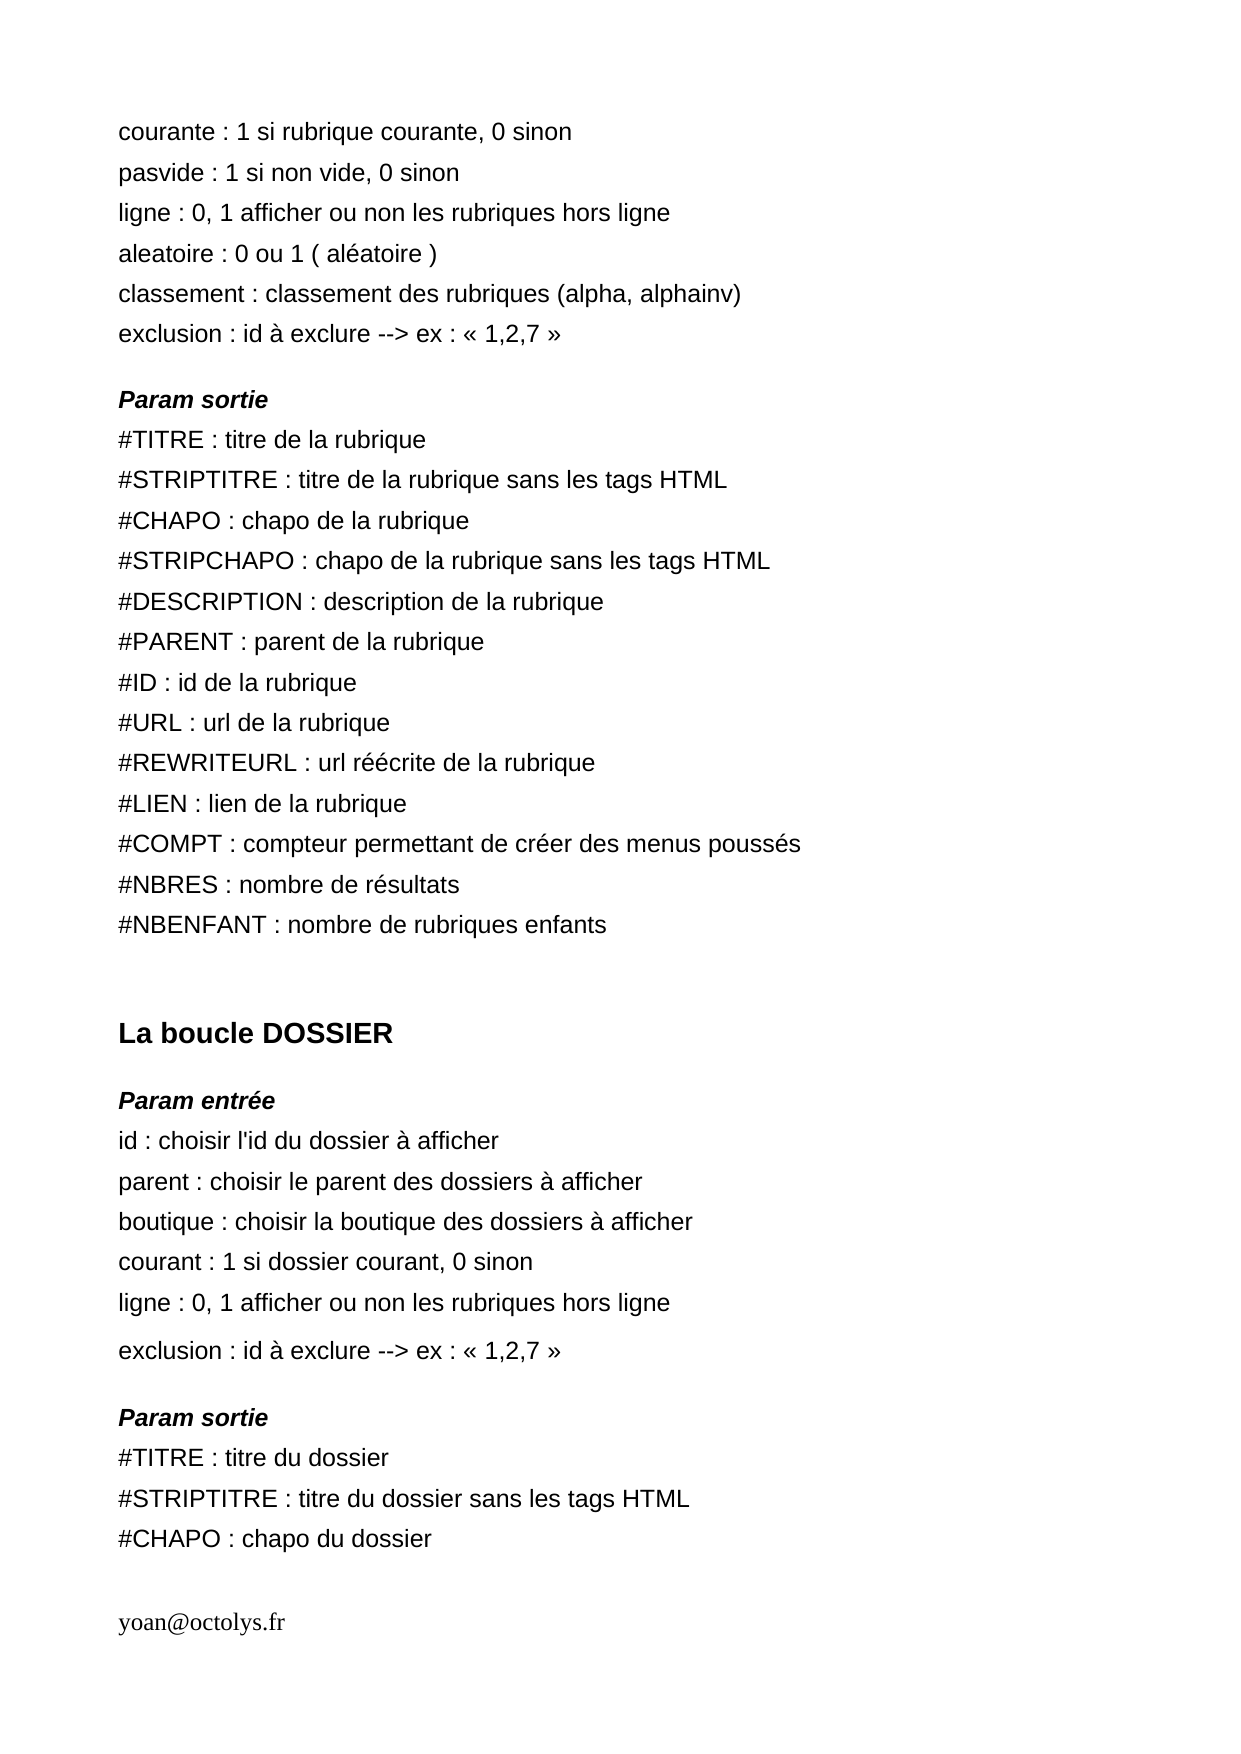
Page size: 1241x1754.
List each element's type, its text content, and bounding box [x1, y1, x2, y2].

subtitle Param entrée [118, 1087, 1122, 1114]
text ligne : 0, 1 afficher ou non les rubriques hors ligne [118, 199, 1122, 227]
text #NBRES : nombre de résultats [118, 870, 1122, 898]
text courante : 1 si rubrique courante, 0 sinon [118, 118, 1122, 146]
text #TITRE : titre de la rubrique [118, 426, 1122, 454]
text #TITRE : titre du dossier [118, 1444, 1122, 1472]
text parent : choisir le parent des dossiers à afficher [118, 1167, 1122, 1195]
text #COMPT : compteur permettant de créer des menus poussés [118, 830, 1122, 858]
text #STRIPTITRE : titre du dossier sans les tags HTML [118, 1484, 1122, 1512]
subtitle Param sortie [118, 1404, 1122, 1432]
text exclusion : id à exclure --> ex : « 1,2,7 » [118, 320, 1122, 348]
text #NBENFANT : nombre de rubriques enfants [118, 911, 1122, 939]
text #CHAPO : chapo de la rubrique [118, 507, 1122, 534]
subtitle La boucle DOSSIER [118, 1017, 1122, 1049]
text ligne : 0, 1 afficher ou non les rubriques hors ligne [118, 1289, 1122, 1317]
text boutique : choisir la boutique des dossiers à afficher [118, 1208, 1122, 1236]
text #DESCRIPTION : description de la rubrique [118, 587, 1122, 615]
text classement : classement des rubriques (alpha, alphainv) [118, 280, 1122, 308]
text exclusion : id à exclure --> ex : « 1,2,7 » [118, 1329, 1122, 1366]
text #CHAPO : chapo du dossier [118, 1525, 1122, 1553]
text #ID : id de la rubrique [118, 668, 1122, 696]
text #PARENT : parent de la rubrique [118, 628, 1122, 656]
text #STRIPTITRE : titre de la rubrique sans les tags HTML [118, 466, 1122, 494]
text id : choisir l'id du dossier à afficher [118, 1127, 1122, 1155]
text aleatoire : 0 ou 1 ( aléatoire ) [118, 239, 1122, 267]
subtitle Param sortie [118, 386, 1122, 413]
text pasvide : 1 si non vide, 0 sinon [118, 158, 1122, 186]
text #URL : url de la rubrique [118, 709, 1122, 737]
text #REWRITEURL : url réécrite de la rubrique [118, 749, 1122, 777]
text courant : 1 si dossier courant, 0 sinon [118, 1248, 1122, 1276]
text #LIEN : lien de la rubrique [118, 789, 1122, 817]
text #STRIPCHAPO : chapo de la rubrique sans les tags HTML [118, 547, 1122, 575]
